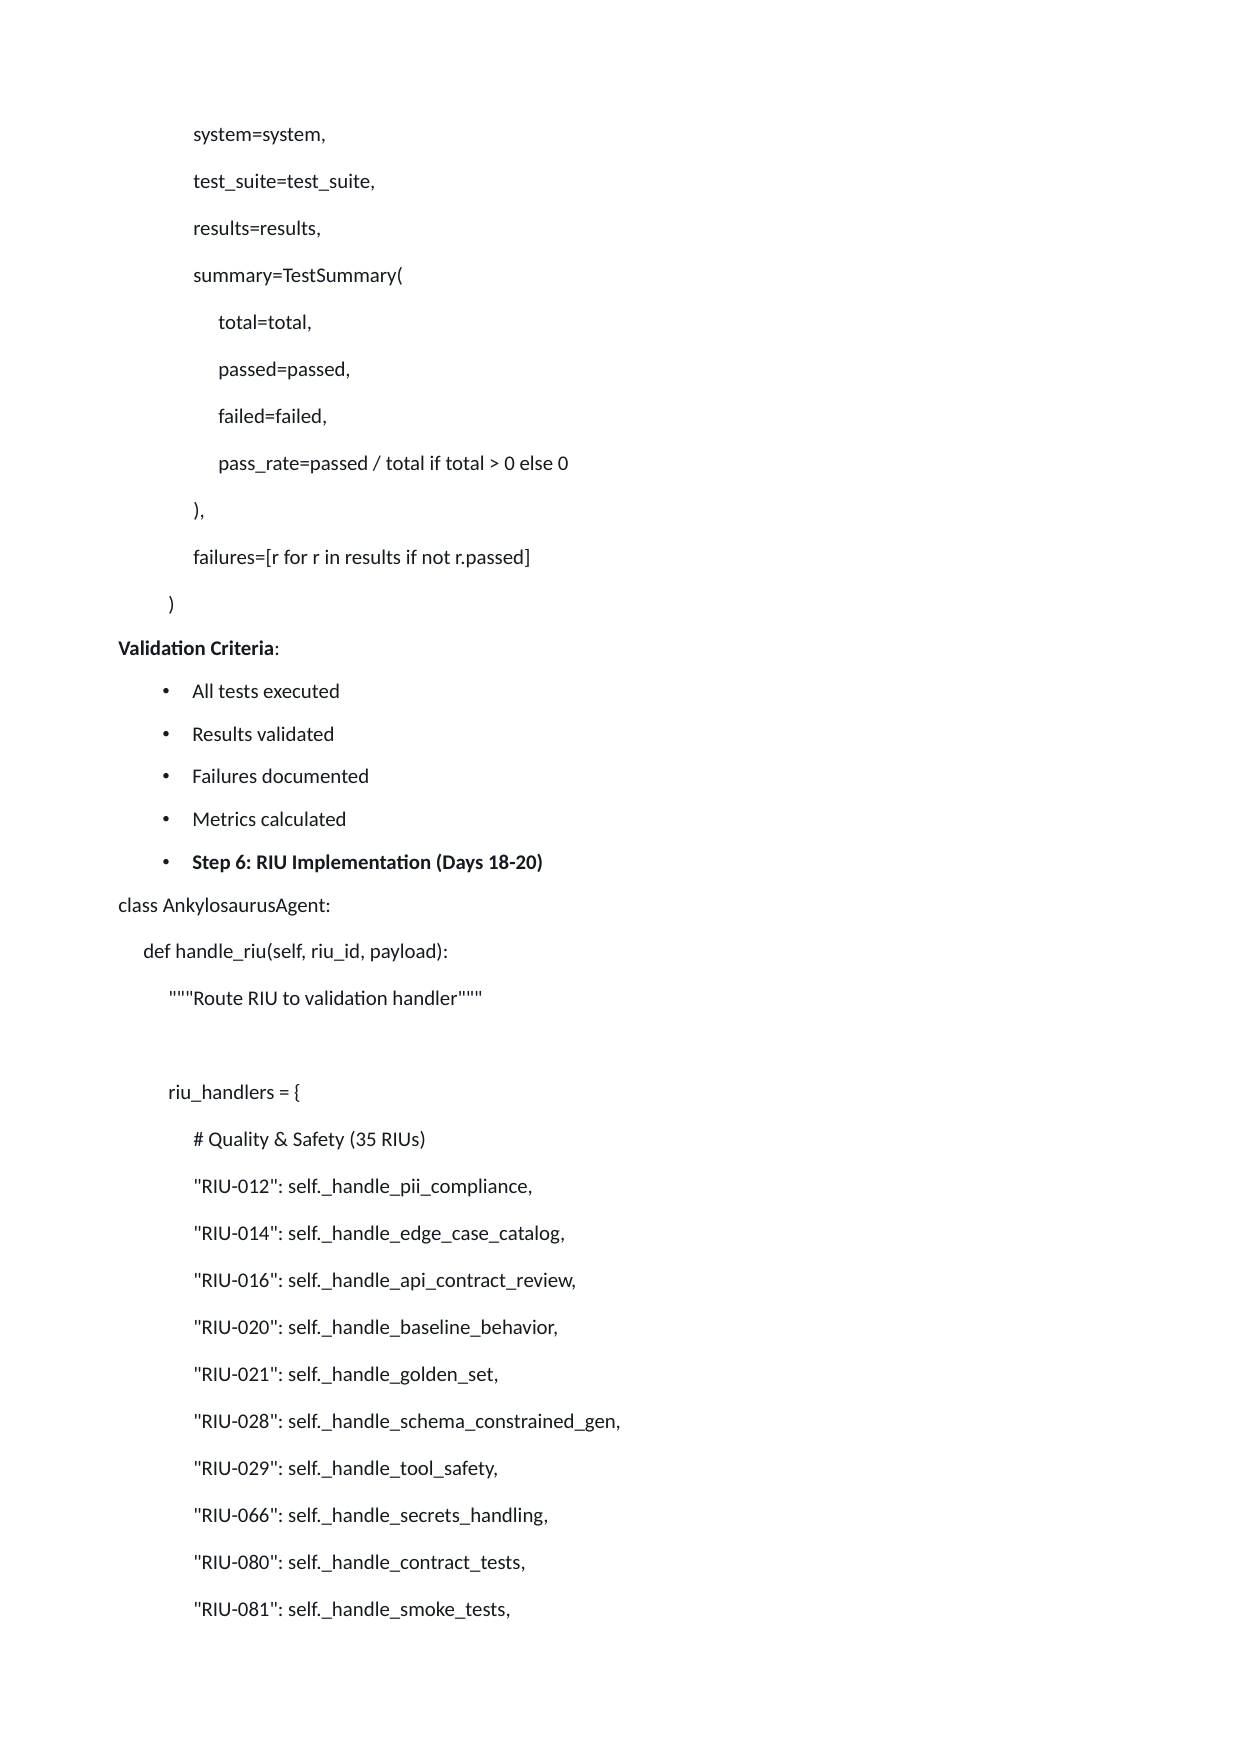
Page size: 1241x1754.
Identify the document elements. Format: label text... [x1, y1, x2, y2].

text ), [118, 494, 1122, 523]
text "RIU-016": self._handle_api_contract_review, [118, 1264, 1122, 1293]
text "RIU-080": self._handle_contract_tests, [118, 1546, 1122, 1575]
text "RIU-021": self._handle_golden_set, [118, 1358, 1122, 1387]
text "RIU-066": self._handle_secrets_handling, [118, 1499, 1122, 1528]
text results=results, [118, 212, 1122, 241]
list Results validated [162, 721, 1122, 746]
text system=system, [118, 118, 1122, 147]
text summary=TestSummary( [118, 259, 1122, 288]
text riu_handlers = { [118, 1076, 1122, 1105]
text """Route RIU to validation handler""" [118, 982, 1122, 1011]
text "RIU-029": self._handle_tool_safety, [118, 1452, 1122, 1481]
list Step 6: RIU Implementation (Days 18-20) [162, 849, 1122, 875]
text Validation Criteria: [118, 635, 1122, 660]
text pass_rate=passed / total if total > 0 else 0 [118, 447, 1122, 476]
text test_suite=test_suite, [118, 165, 1122, 194]
list Failures documented [162, 764, 1122, 789]
text def handle_riu(self, riu_id, payload): [118, 935, 1122, 964]
text failed=failed, [118, 400, 1122, 429]
text class AnkylosaurusAgent: [118, 892, 1122, 918]
list Metrics calculated [162, 807, 1122, 832]
text passed=passed, [118, 353, 1122, 382]
list All tests executed [162, 678, 1122, 703]
text "RIU-014": self._handle_edge_case_catalog, [118, 1217, 1122, 1246]
text ) [118, 588, 1122, 617]
text "RIU-081": self._handle_smoke_tests, [118, 1593, 1122, 1622]
text "RIU-020": self._handle_baseline_behavior, [118, 1311, 1122, 1340]
text total=total, [118, 306, 1122, 335]
text failures=[r for r in results if not r.passed] [118, 541, 1122, 570]
text "RIU-012": self._handle_pii_compliance, [118, 1170, 1122, 1199]
text "RIU-028": self._handle_schema_constrained_gen, [118, 1405, 1122, 1434]
text # Quality & Safety (35 RIUs) [118, 1123, 1122, 1152]
